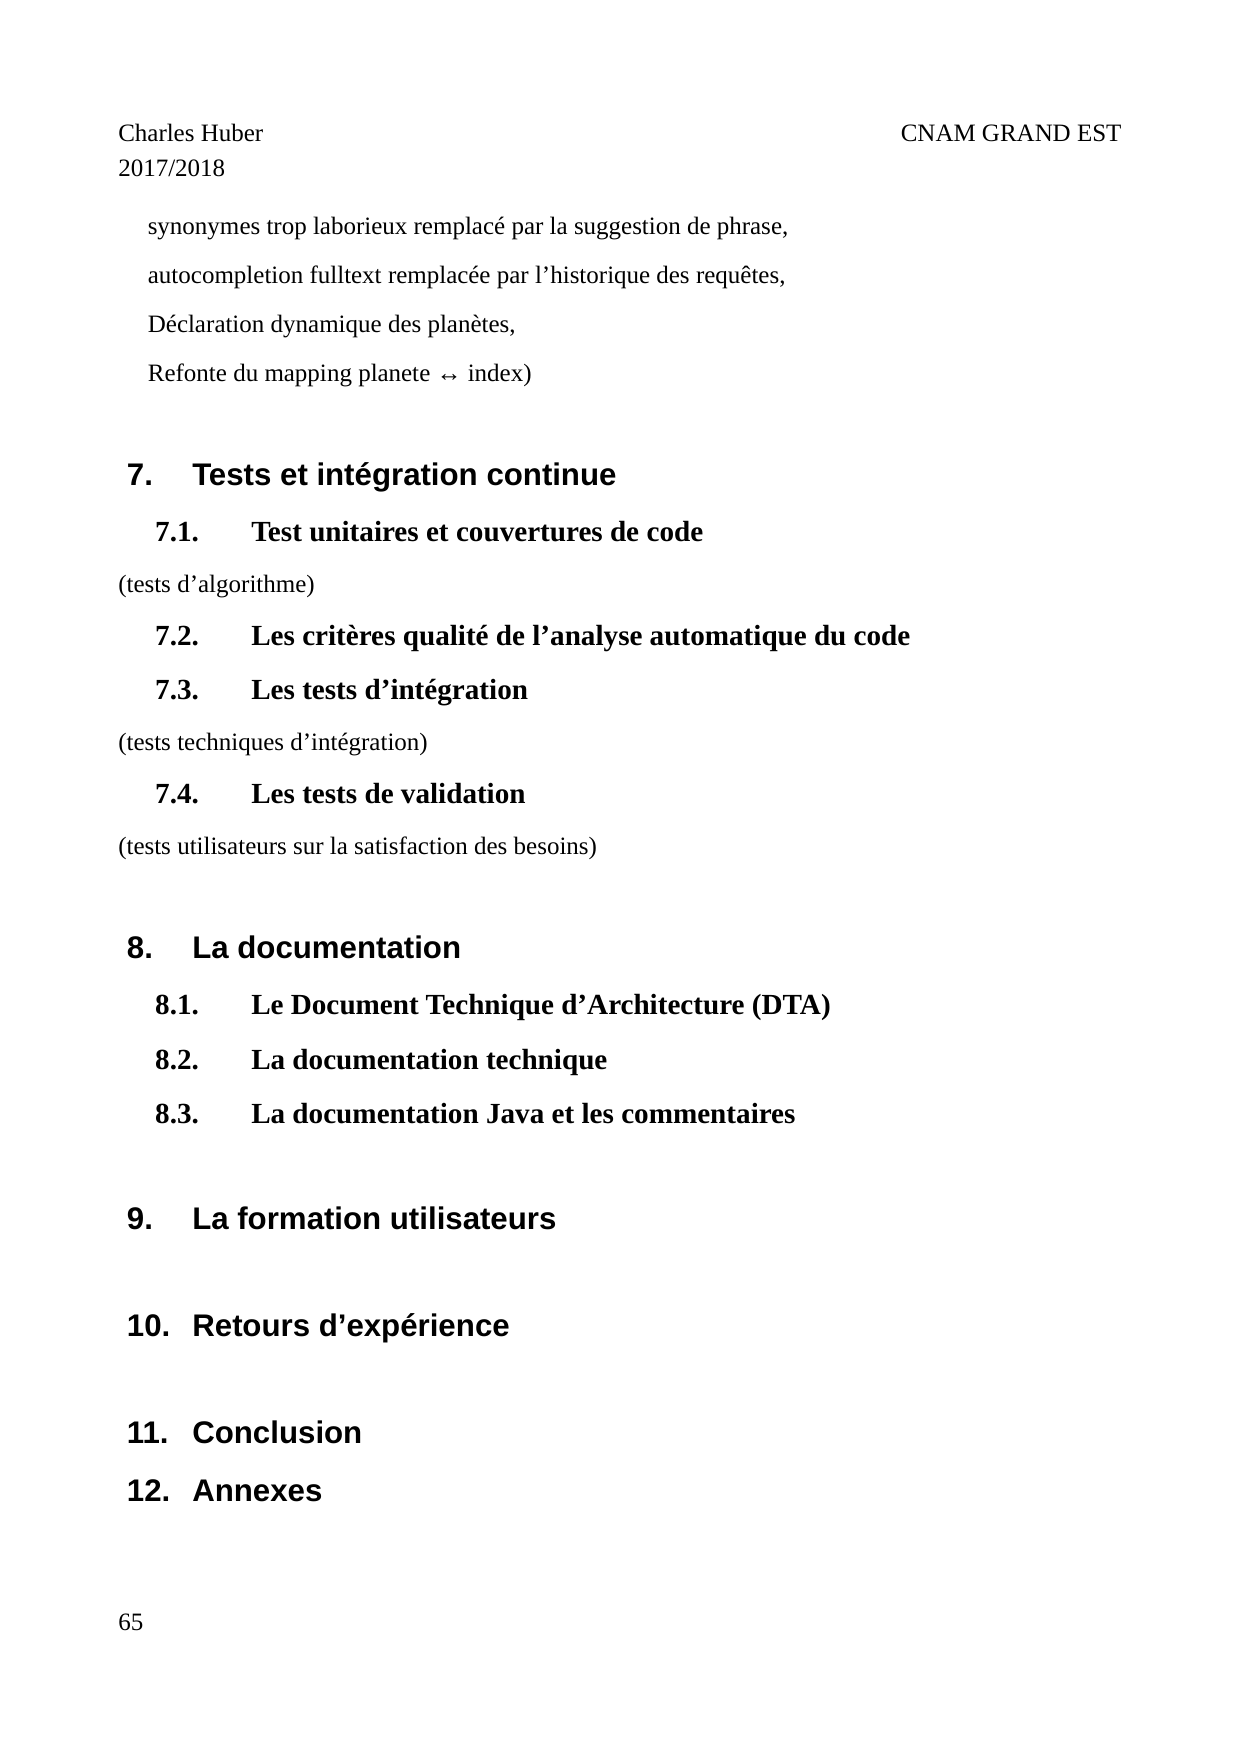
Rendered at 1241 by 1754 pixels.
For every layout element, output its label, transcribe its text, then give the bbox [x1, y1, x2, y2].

list Refonte du mapping planete ↔ index) [118, 358, 1122, 387]
subtitle La documentation Java et les commentaires [148, 1097, 1122, 1130]
list synonymes trop laborieux remplacé par la suggestion de phrase, [118, 211, 1122, 239]
subtitle Les tests de validation [148, 776, 1122, 810]
subtitle La formation utilisateurs [118, 1200, 1122, 1236]
subtitle Retours d’expérience [118, 1307, 1122, 1343]
list Déclaration dynamique des planètes, [118, 309, 1122, 338]
subtitle Les tests d’intégration [148, 672, 1122, 706]
subtitle Annexes [118, 1472, 1122, 1508]
text (tests d’algorithme) [118, 569, 1122, 597]
subtitle Test unitaires et couvertures de code [148, 514, 1122, 547]
list autocompletion fulltext remplacée par l’historique des requêtes, [118, 260, 1122, 289]
subtitle La documentation technique [148, 1042, 1122, 1075]
subtitle Le Document Technique d’Architecture (DTA) [148, 987, 1122, 1021]
subtitle La documentation [118, 929, 1122, 965]
subtitle Tests et intégration continue [118, 456, 1122, 492]
subtitle Conclusion [118, 1414, 1122, 1450]
text (tests utilisateurs sur la satisfaction des besoins) [118, 831, 1122, 860]
subtitle Les critères qualité de l’analyse automatique du code [148, 618, 1122, 651]
text (tests techniques d’intégration) [118, 727, 1122, 756]
